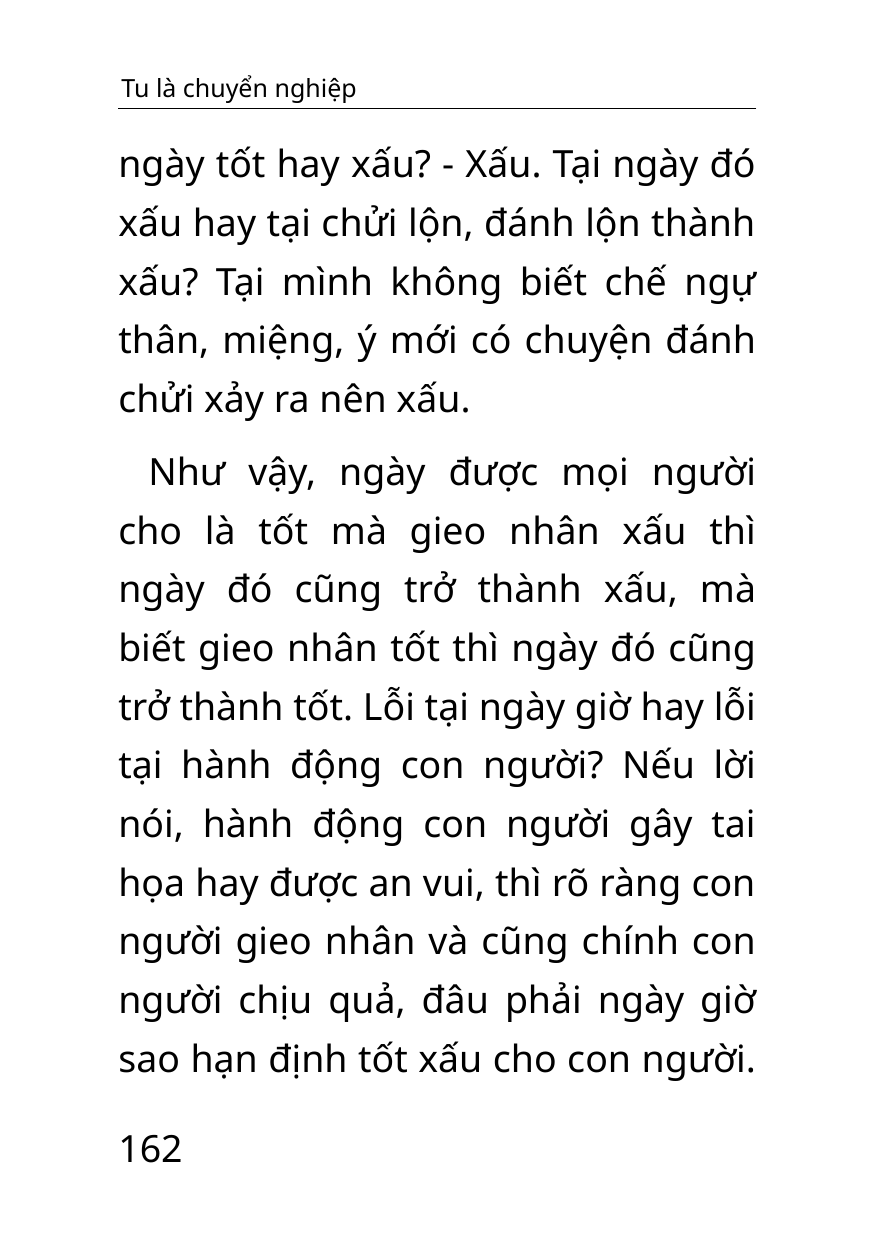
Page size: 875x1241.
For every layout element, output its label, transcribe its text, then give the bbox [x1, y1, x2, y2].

text ngày tốt hay xấu? - Xấu. Tại ngày đó xấu hay tại chửi lộn, đánh lộn thành xấu? Tại mình không biết chế ngự thân, miệng, ý mới có chuyện đánh chửi xảy ra nên xấu. [118, 138, 756, 423]
text Như vậy, ngày được mọi người cho là tốt mà gieo nhân xấu thì ngày đó cũng trở thành xấu, mà biết gieo nhân tốt thì ngày đó cũng trở thành tốt. Lỗi tại ngày giờ hay lỗi tại hành động con người? Nếu lời nói, hành động con người gây tai họa hay được an vui, thì rõ ràng con người gieo nhân và cũng chính con người chịu quả, đâu phải ngày giờ sao hạn định tốt xấu cho con người. [118, 446, 756, 1083]
